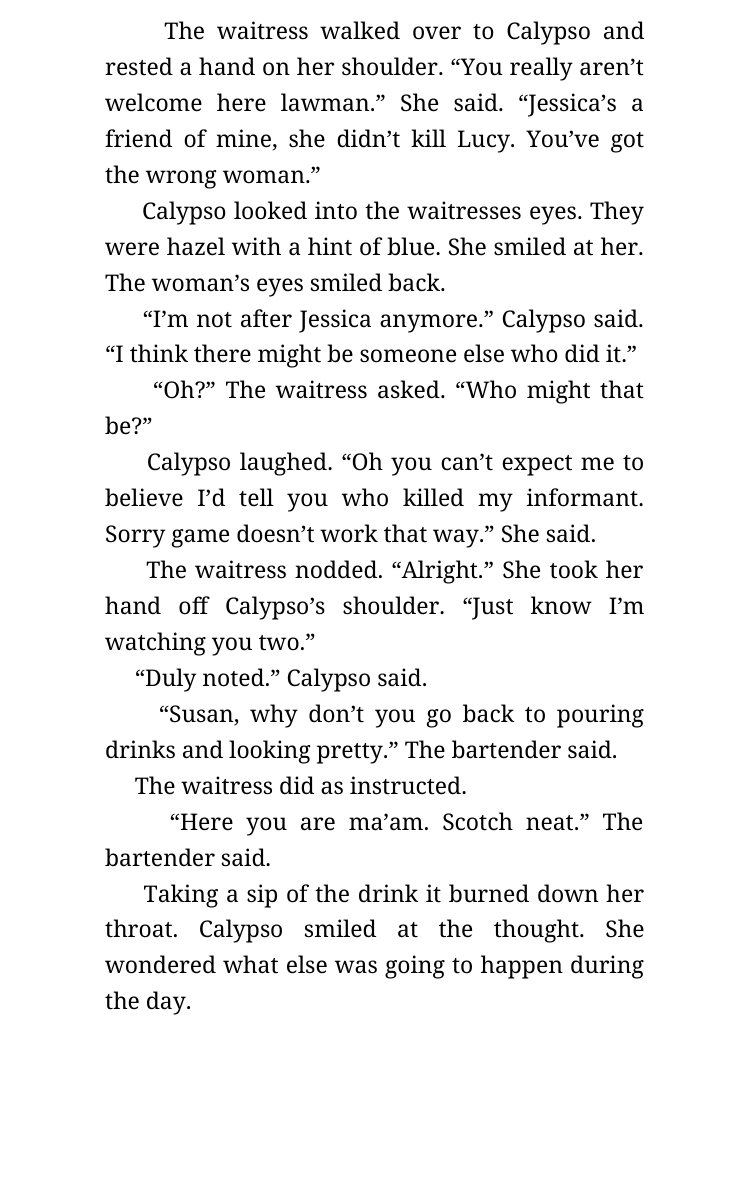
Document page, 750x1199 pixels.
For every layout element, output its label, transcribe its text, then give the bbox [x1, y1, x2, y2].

text “I’m not after Jessica anymore.” Calypso said. “I think there might be someone else who did it.” [105, 302, 645, 370]
text “Oh?” The waitress asked. “Who might that be?” [105, 374, 645, 442]
text The waitress nodded. “Alright.” She took her hand off Calypso’s shoulder. “Just know I’m watching you two.” [105, 554, 645, 657]
text Taking a sip of the drink it burned down her throat. Calypso smiled at the thought. She wondered what else was going to happen during the day. [105, 877, 645, 1017]
text “Duly noted.” Calypso said. [105, 662, 645, 693]
text Calypso laughed. “Oh you can’t expect me to believe I’d tell you who killed my informant. Sorry game doesn’t work that way.” She said. [105, 446, 645, 549]
text “Here you are ma’am. Scotch neat.” The bartender said. [105, 806, 645, 873]
text The waitress did as instructed. [105, 770, 645, 801]
text “Susan, why don’t you go back to pouring drinks and looking pretty.” The bartender said. [105, 698, 645, 765]
text The waitress walked over to Calypso and rested a hand on her shoulder. “You really aren’t welcome here lawman.” She said. “Jessica’s a friend of mine, she didn’t kill Lucy. You’ve got the wrong woman.” [105, 15, 645, 190]
text Calypso looked into the waitresses eyes. They were hazel with a hint of blue. She smiled at her. The woman’s eyes smiled back. [105, 195, 645, 298]
